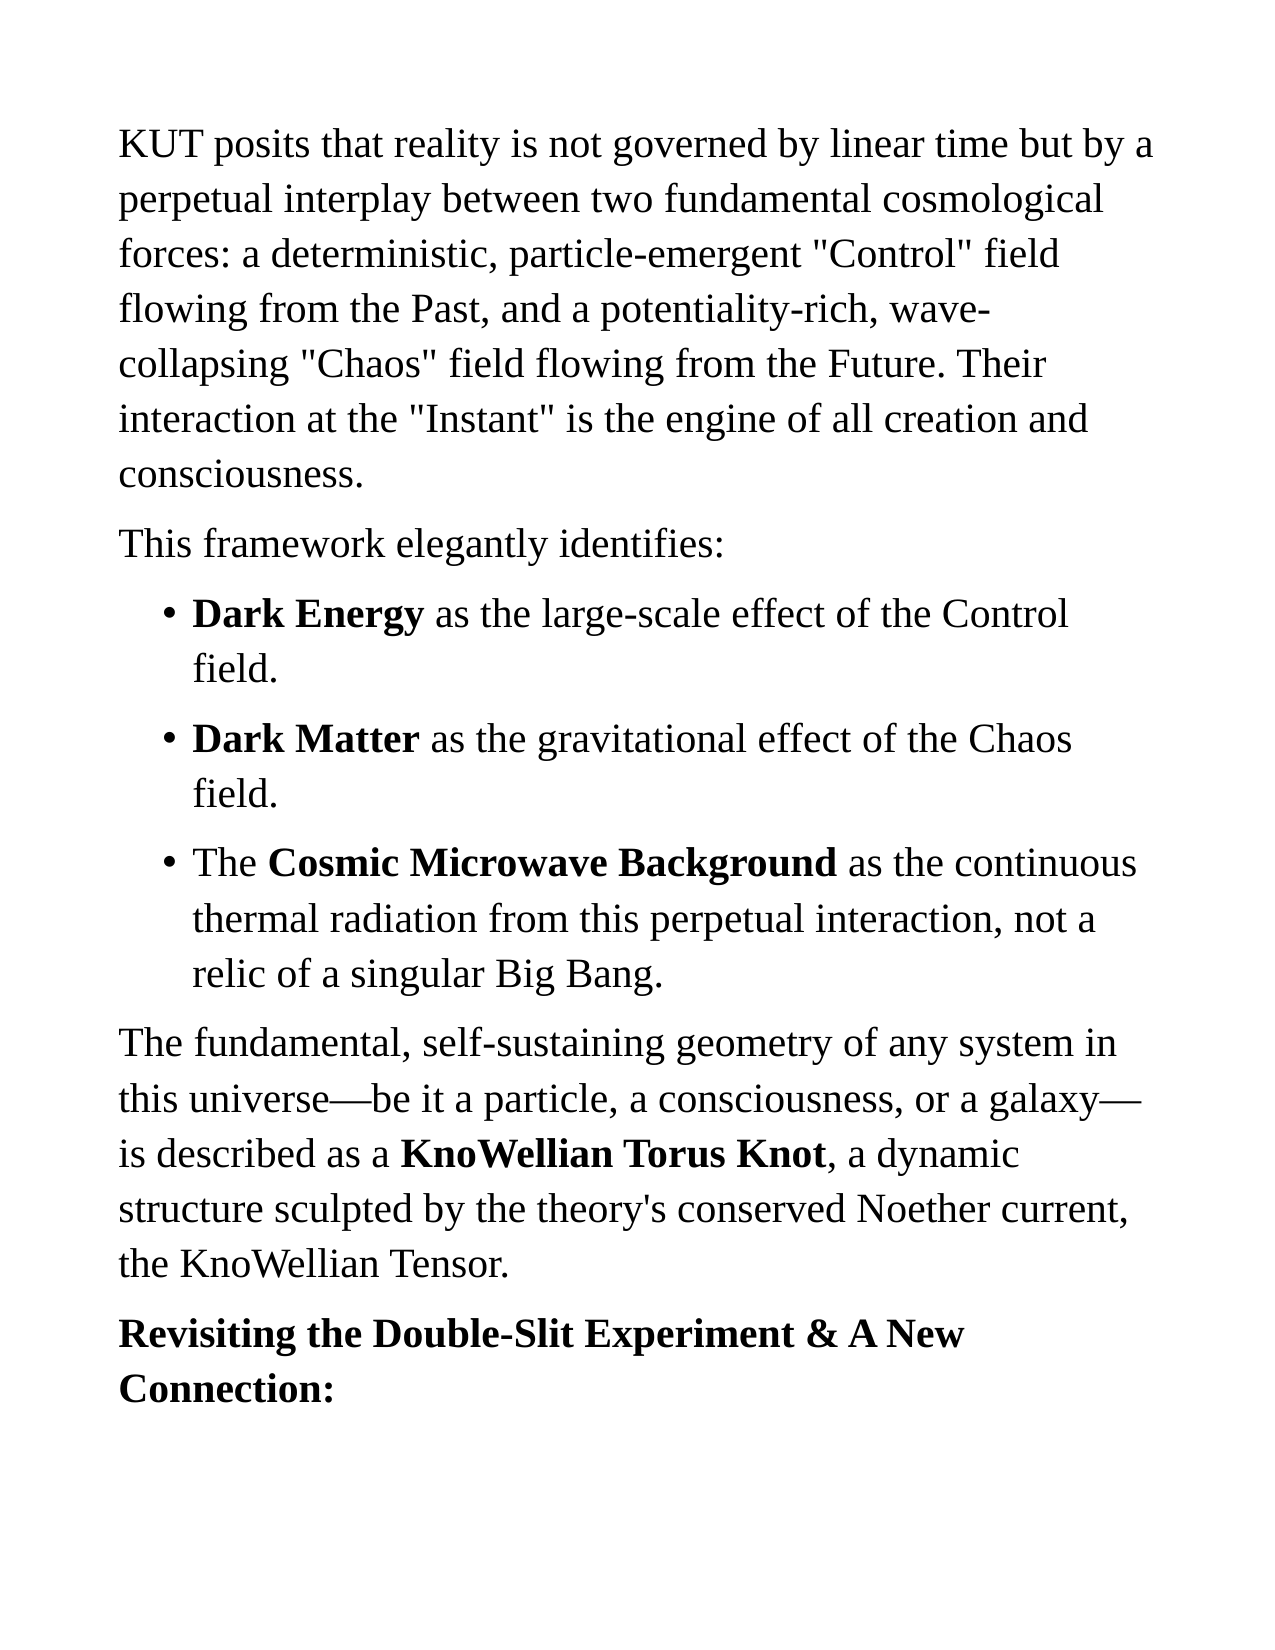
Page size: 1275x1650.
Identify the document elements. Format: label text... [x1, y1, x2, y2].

list Dark Energy as the large-scale effect of the Control field. [162, 588, 1157, 691]
list The Cosmic Microwave Background as the continuous thermal radiation from this perpetual interaction, not a relic of a singular Big Bang. [162, 838, 1157, 996]
text KUT posits that reality is not governed by linear time but by a perpetual interplay between two fundamental cosmological forces: a deterministic, particle-emergent "Control" field flowing from the Past, and a potentiality-rich, wave-collapsing "Chaos" field flowing from the Future. Their interaction at the "Instant" is the engine of all creation and consciousness. [118, 118, 1157, 497]
text This framework elegantly identifies: [118, 518, 1157, 566]
text The fundamental, self-sustaining geometry of any system in this universe—be it a particle, a consciousness, or a galaxy—is described as a KnoWellian Torus Knot, a dynamic structure sculpted by the theory's conserved Noether current, the KnoWellian Tensor. [118, 1018, 1157, 1286]
list Dark Matter as the gravitational effect of the Chaos field. [162, 713, 1157, 816]
text Revisiting the Double-Slit Experiment & A New Connection: [118, 1308, 1157, 1411]
